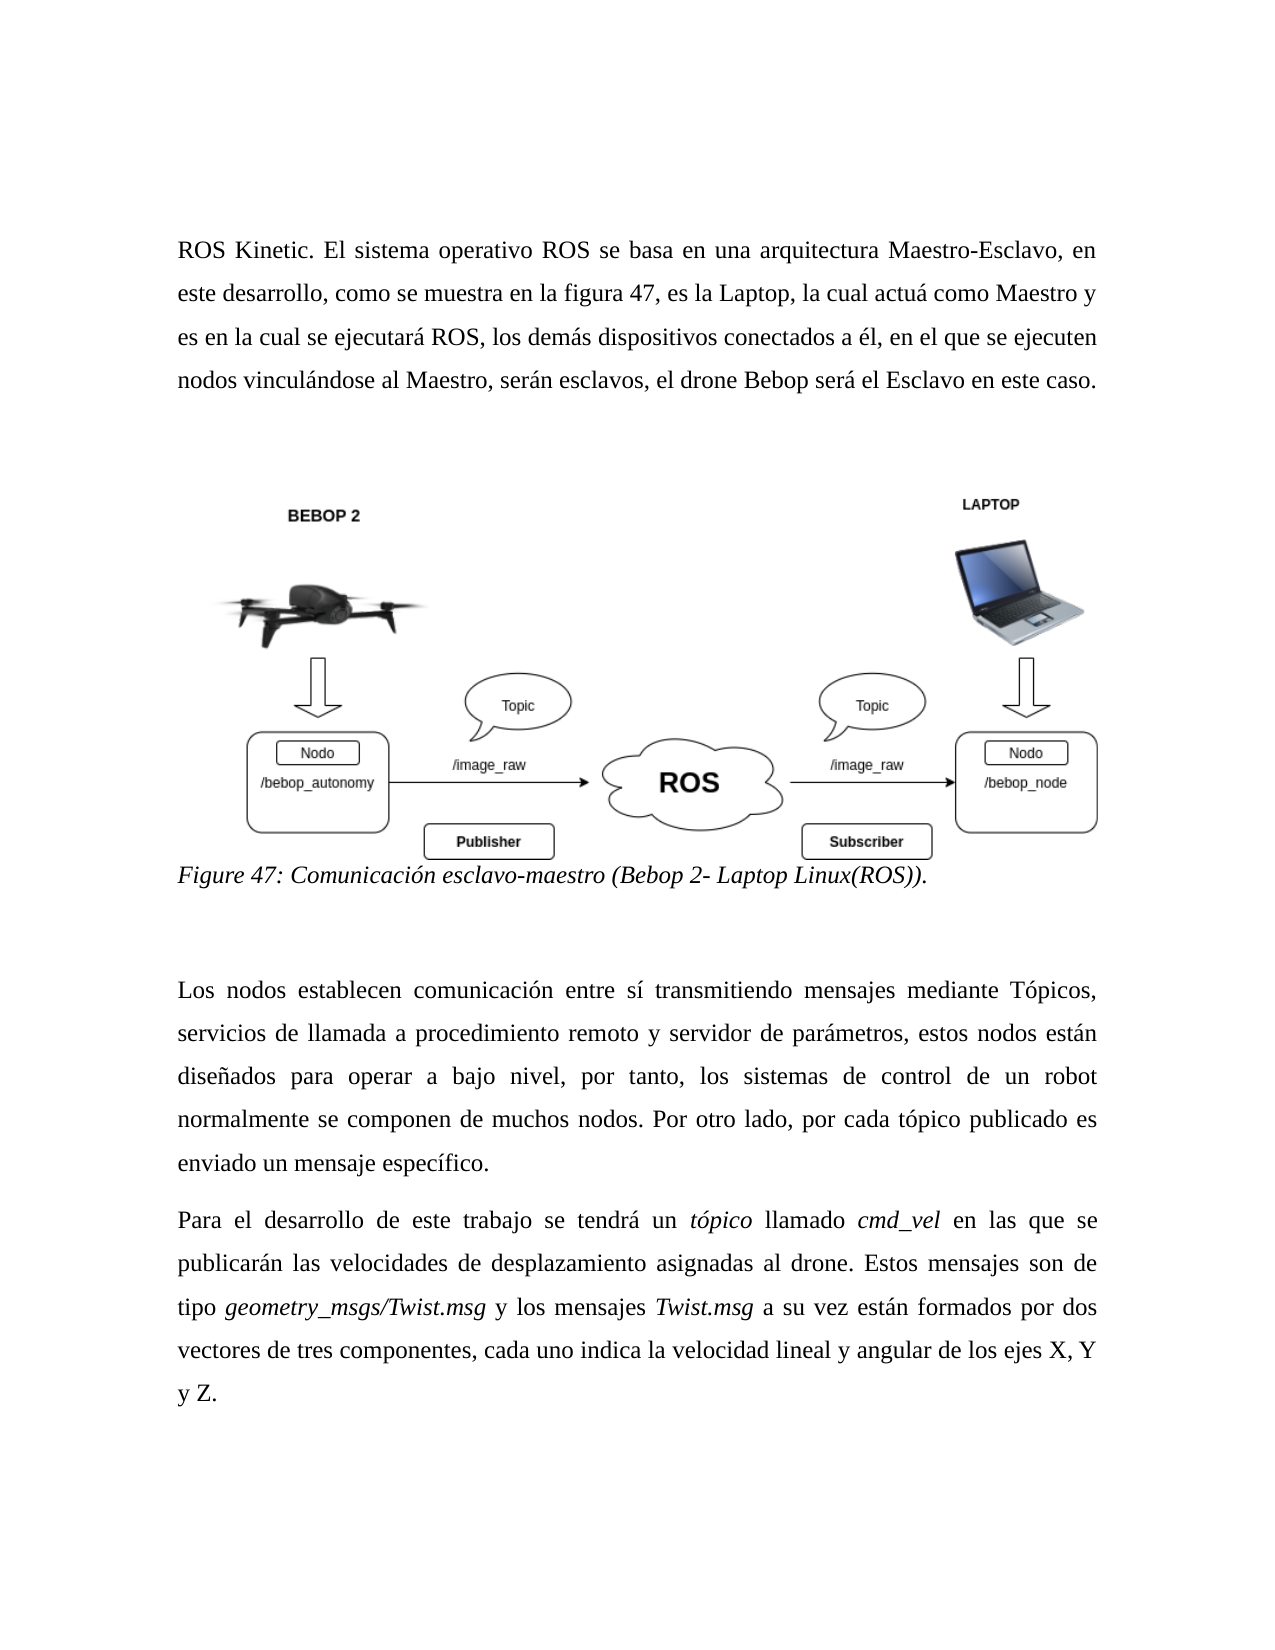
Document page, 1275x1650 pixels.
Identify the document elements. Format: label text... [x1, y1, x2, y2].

text Para el desarrollo de este trabajo se tendrá un tópico llamado cmd_vel en las que se publicarán las velocidades de desplazamiento asignadas al drone. Estos mensajes son de tipo geometry_msgs/Twist.msg y los mensajes Twist.msg a su vez están formados por dos vectores de tres componentes, cada uno indica la velocidad lineal y angular de los ejes X, Y y Z. [177, 1205, 1098, 1407]
text Los nodos establecen comunicación entre sí transmitiendo mensajes mediante Tópicos, servicios de llamada a procedimiento remoto y servidor de parámetros, estos nodos están diseñados para operar a bajo nivel, por tanto, los sistemas de control de un robot normalmente se componen de muchos nodos. Por otro lado, por cada tópico publicado es enviado un mensaje específico. [177, 975, 1098, 1176]
picture [177, 492, 1098, 860]
text ROS Kinetic. El sistema operativo ROS se basa en una arquitectura Maestro-Esclavo, en este desarrollo, como se muestra en la figura 47, es la Laptop, la cual actuá como Maestro y es en la cual se ejecutará ROS, los demás dispositivos conectados a él, en el que se ejecuten nodos vinculándose al Maestro, serán esclavos, el drone Bebop será el Esclavo en este caso. [177, 235, 1098, 393]
text Figure 47: Comunicación esclavo-maestro (Bebop 2- Laptop Linux(ROS)). [177, 860, 1098, 888]
